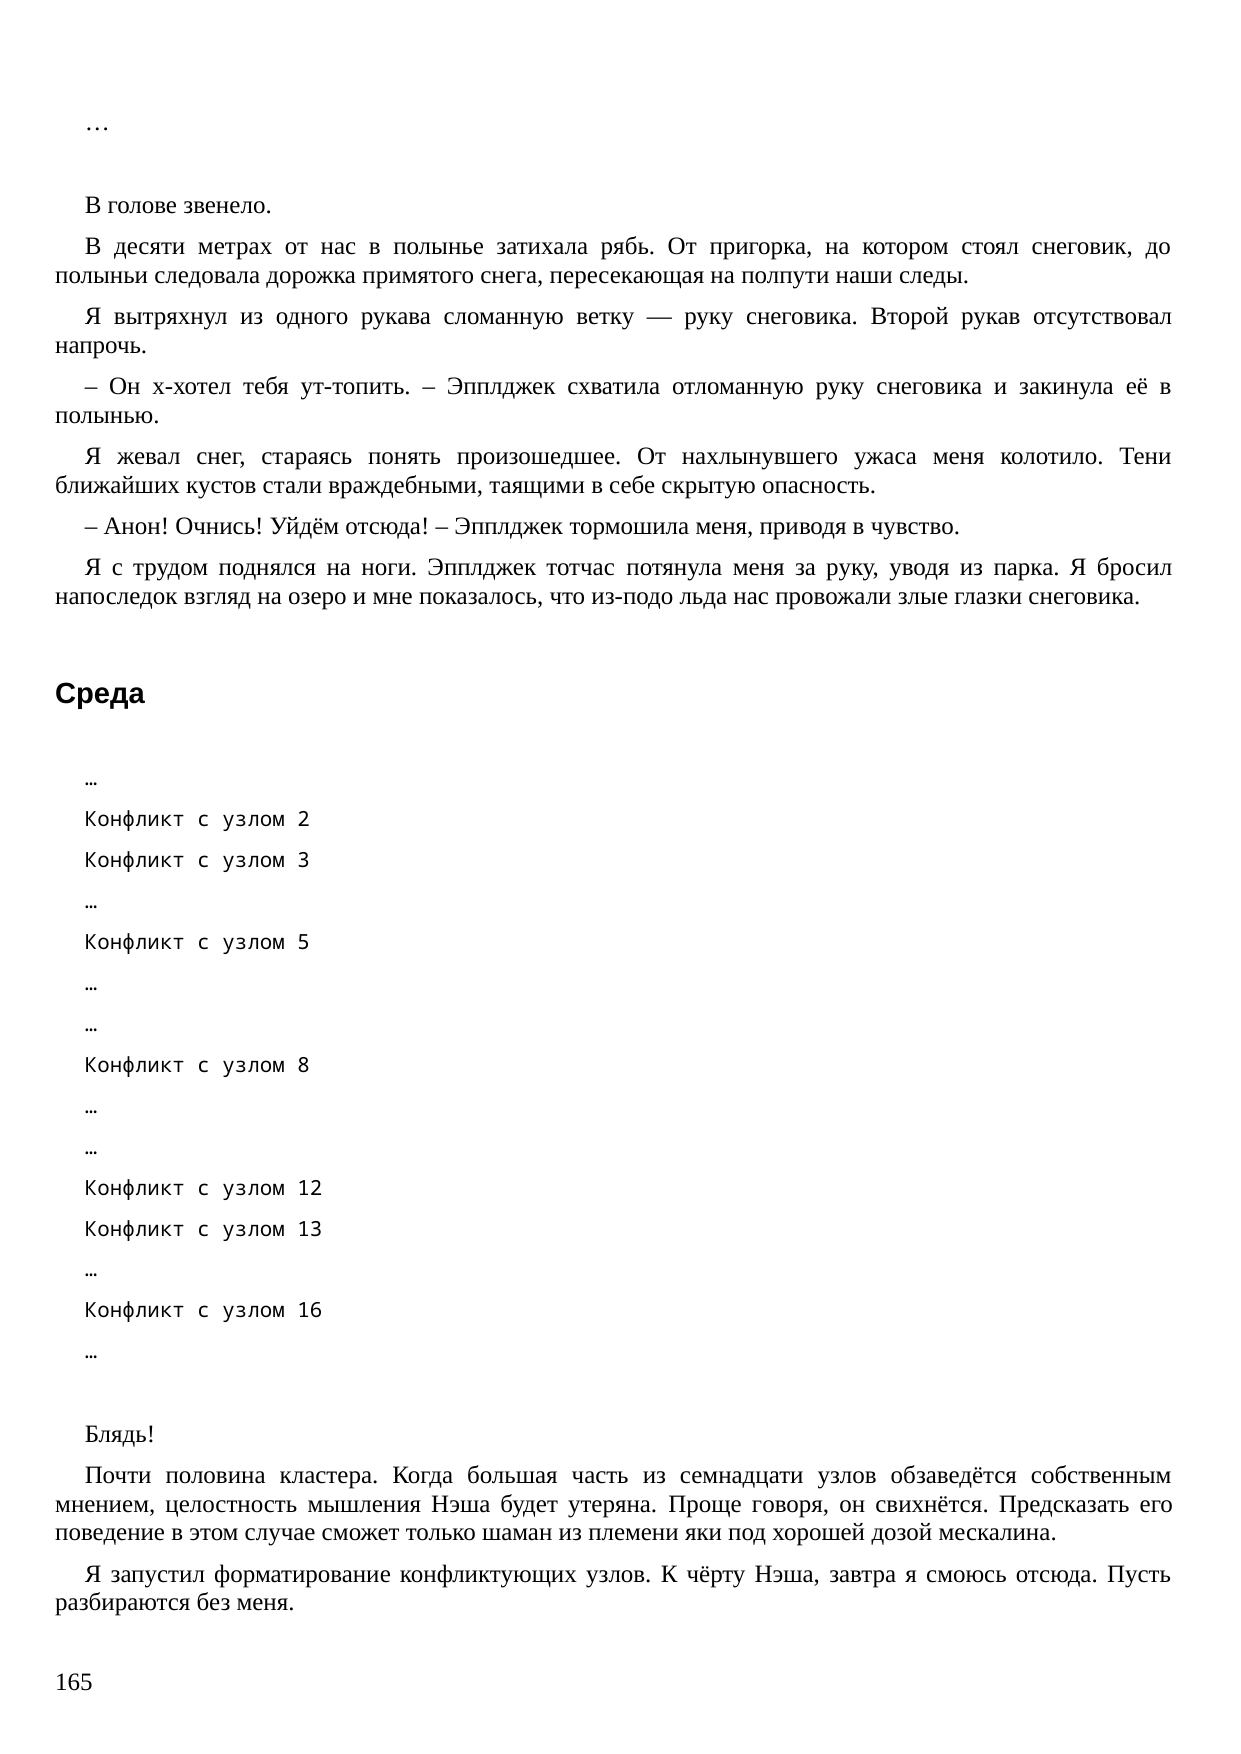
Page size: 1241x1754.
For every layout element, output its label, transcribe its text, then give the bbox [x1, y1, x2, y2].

text Конфликт с узлом 5 [55, 927, 1173, 956]
text Я запустил форматирование конфликтующих узлов. К чёрту Нэша, завтра я смоюсь отсюда. Пусть разбираются без меня. [55, 1559, 1173, 1616]
text В голове звенело. [55, 190, 1173, 218]
text Я вытряхнул из одного рукава сломанную ветку — руку снеговика. Второй рукав отсутствовал напрочь. [55, 301, 1173, 358]
text – Анон! Очнись! Уйдём отсюда! – Эпплджек тормошила меня, приводя в чувство. [55, 511, 1173, 540]
text Почти половина кластера. Когда большая часть из семнадцати узлов обзаведётся собственным мнением, целостность мышления Нэша будет утеряна. Проще говоря, он свихнётся. Предсказать его поведение в этом случае сможет только шаман из племени яки под хорошей дозой мескалина. [55, 1460, 1173, 1546]
text – Он х-хотел тебя ут-топить. – Эпплджек схватила отломанную руку снеговика и закинула её в полынью. [55, 371, 1173, 428]
text … [55, 763, 1173, 792]
text … [55, 1132, 1173, 1160]
text Конфликт с узлом 3 [55, 845, 1173, 874]
text Блядь! [55, 1419, 1173, 1447]
text … [55, 1254, 1173, 1283]
text Конфликт с узлом 12 [55, 1173, 1173, 1201]
text Я с трудом поднялся на ноги. Эпплджек тотчас потянула меня за руку, уводя из парка. Я бросил напоследок взгляд на озеро и мне показалось, что из-подо льда нас провожали злые глазки снеговика. [55, 552, 1173, 610]
text Конфликт с узлом 13 [55, 1214, 1173, 1242]
text … [55, 107, 1173, 136]
text Конфликт с узлом 8 [55, 1050, 1173, 1078]
text … [55, 1009, 1173, 1037]
text Я жевал снег, стараясь понять произошедшее. От нахлынувшего ужаса меня колотило. Тени ближайших кустов стали враждебными, таящими в себе скрытую опасность. [55, 441, 1173, 498]
text … [55, 968, 1173, 996]
text В десяти метрах от нас в полынье затихала рябь. От пригорка, на котором стоял снеговик, до полыньи следовала дорожка примятого снега, пересекающая на полпути наши следы. [55, 231, 1173, 288]
text … [55, 886, 1173, 914]
subtitle Среда [55, 676, 1173, 709]
text … [55, 1336, 1173, 1365]
text Конфликт с узлом 16 [55, 1296, 1173, 1324]
text … [55, 1091, 1173, 1119]
text Конфликт с узлом 2 [55, 804, 1173, 833]
